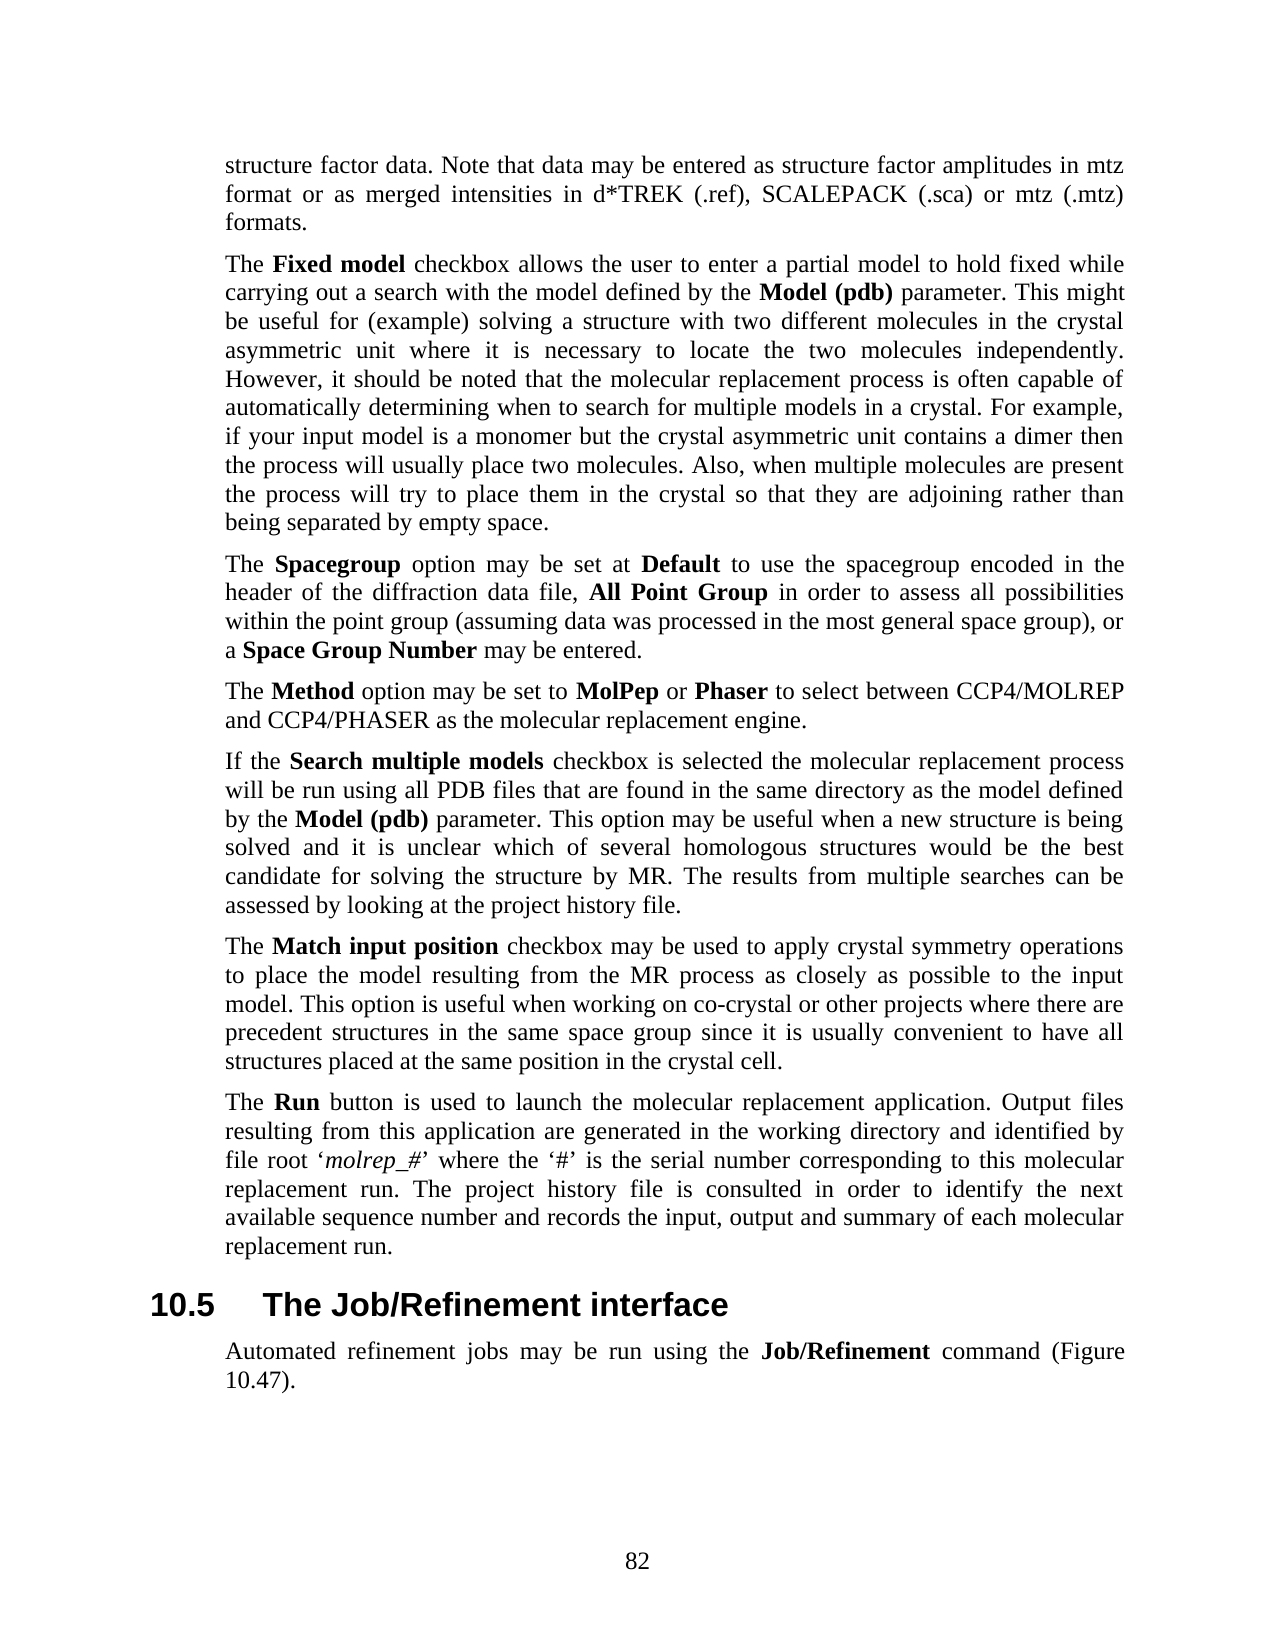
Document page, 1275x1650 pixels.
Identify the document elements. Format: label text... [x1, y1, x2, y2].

text The Run button is used to launch the molecular replacement application. Output files resulting from this application are generated in the working directory and identified by file root ‘molrep_#’ where the ‘#’ is the serial number corresponding to this molecular replacement run. The project history file is consulted in order to identify the next available sequence number and records the input, output and summary of each molecular replacement run. [225, 1087, 1125, 1260]
text If the Search multiple models checkbox is selected the molecular replacement process will be run using all PDB files that are found in the same directory as the model defined by the Model (pdb) parameter. This option may be useful when a new structure is being solved and it is unclear which of several homologous structures would be the best candidate for solving the structure by MR. The results from multiple searches can be assessed by looking at the project history file. [225, 746, 1125, 919]
text The Spacegroup option may be set at Default to use the spacegroup encoded in the header of the diffraction data file, All Point Group in order to assess all possibilities within the point group (assuming data was processed in the most general space group), or a Space Group Number may be entered. [225, 549, 1125, 664]
text The Fixed model checkbox allows the user to enter a partial model to hold fixed while carrying out a search with the model defined by the Model (pdb) parameter. This might be useful for (example) solving a structure with two different molecules in the crystal asymmetric unit where it is necessary to locate the two molecules independently. However, it should be noted that the molecular replacement process is often capable of automatically determining when to search for multiple models in a crystal. For example, if your input model is a monomer but the crystal asymmetric unit contains a dimer then the process will usually place two molecules. Also, when multiple molecules are present the process will try to place them in the crystal so that they are adjoining rather than being separated by empty space. [225, 249, 1125, 536]
text Automated refinement jobs may be run using the Job/Refinement command (Figure 10.47). [225, 1336, 1125, 1393]
text The Method option may be set to MolPep or Phaser to select between CCP4/MOLREP and CCP4/PHASER as the molecular replacement engine. [225, 676, 1125, 734]
subtitle The Job/Refinement interface [150, 1285, 1125, 1323]
text structure factor data. Note that data may be entered as structure factor amplitudes in mtz format or as merged intensities in d*TREK (.ref), SCALEPACK (.sca) or mtz (.mtz) formats. [225, 150, 1125, 236]
text The Match input position checkbox may be used to apply crystal symmetry operations to place the model resulting from the MR process as closely as possible to the input model. This option is useful when working on co-crystal or other projects where there are precedent structures in the same space group since it is usually convenient to have all structures placed at the same position in the crystal cell. [225, 931, 1125, 1075]
